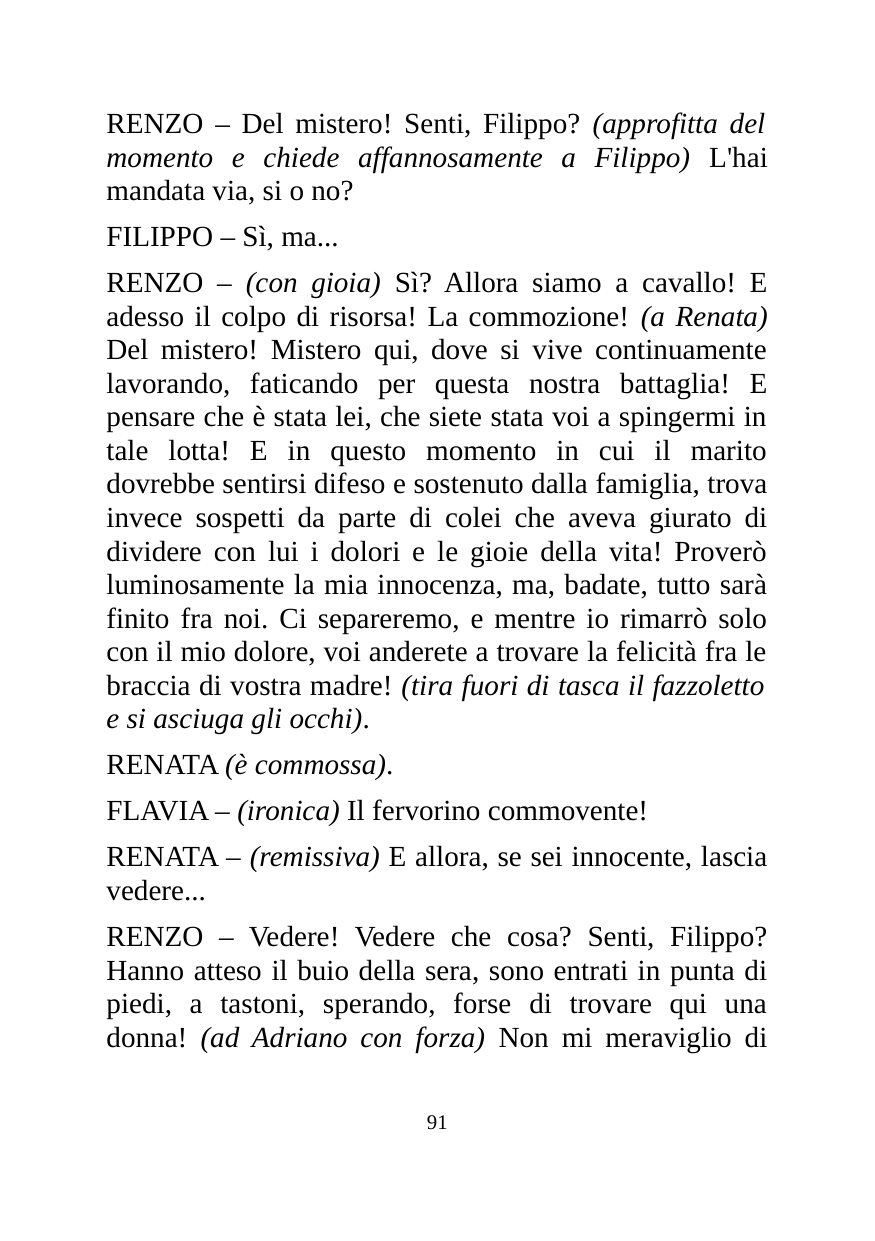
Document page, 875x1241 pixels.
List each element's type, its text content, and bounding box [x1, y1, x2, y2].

text FLAVIA – (ironica) Il fervorino commovente! [106, 793, 768, 827]
text FILIPPO – Sì, ma... [106, 219, 768, 253]
text RENZO – Vedere! Vedere che cosa? Senti, Filippo? Hanno atteso il buio della sera, sono entrati in punta di piedi, a tastoni, sperando, forse di trovare qui una donna! (ad Adriano con forza) Non mi meraviglio di [106, 919, 768, 1053]
text RENZO – (con gioia) Sì? Allora siamo a cavallo! E adesso il colpo di risorsa! La commozione! (a Renata) Del mistero! Mistero qui, dove si vive continuamente lavorando, faticando per questa nostra battaglia! E pensare che è stata lei, che siete stata voi a spingermi in tale lotta! E in questo momento in cui il marito dovrebbe sentirsi difeso e sostenuto dalla famiglia, trova invece sospetti da parte di colei che aveva giurato di dividere con lui i dolori e le gioie della vita! Proverò luminosamente la mia innocenza, ma, badate, tutto sarà finito fra noi. Ci separeremo, e mentre io rimarrò solo con il mio dolore, voi anderete a trovare la felicità fra le braccia di vostra madre! (tira fuori di tasca il fazzoletto e si asciuga gli occhi). [106, 265, 768, 735]
text RENATA – (remissiva) E allora, se sei innocente, lascia vedere... [106, 839, 768, 907]
text RENZO – Del mistero! Senti, Filippo? (approfitta del momento e chiede affannosamente a Filippo) L'hai mandata via, si o no? [106, 106, 768, 207]
text RENATA (è commossa). [106, 747, 768, 781]
